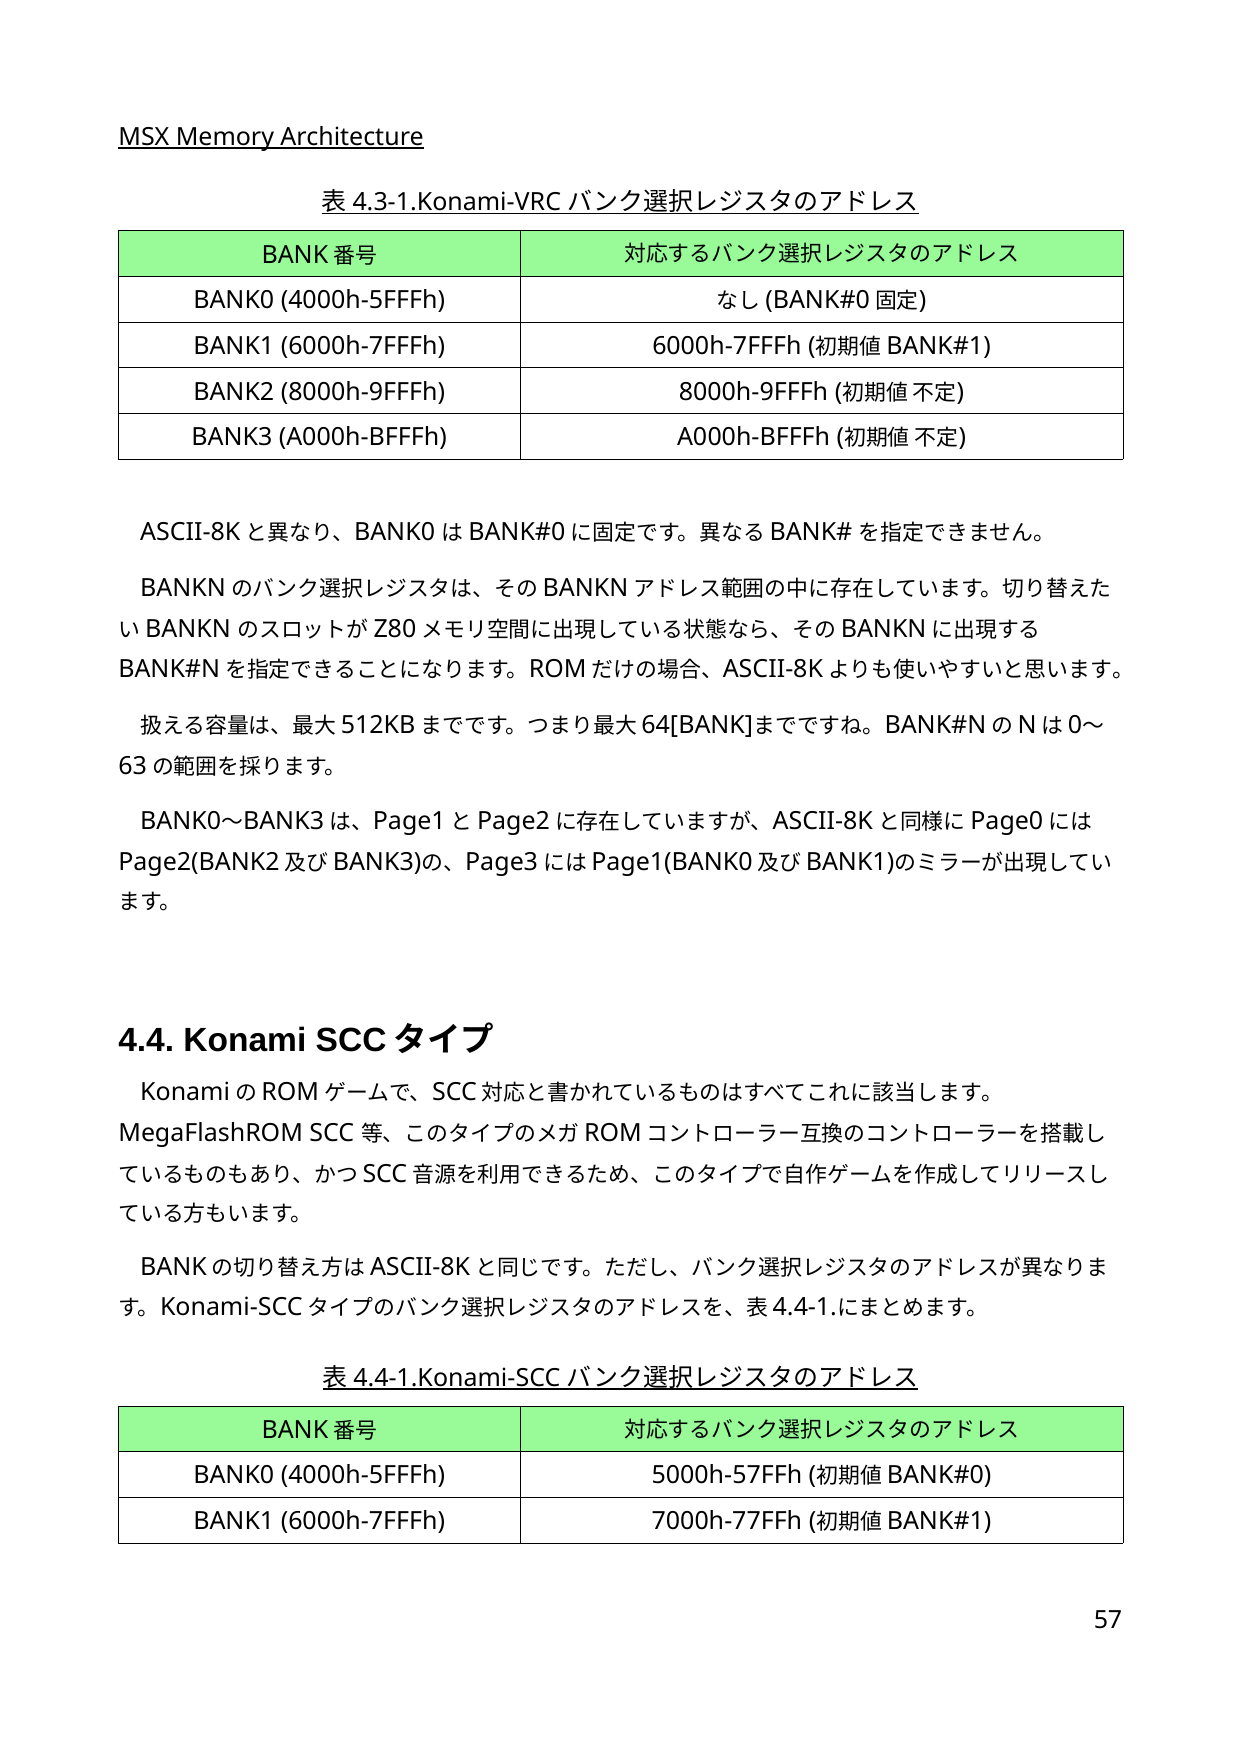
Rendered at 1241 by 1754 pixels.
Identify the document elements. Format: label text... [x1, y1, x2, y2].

text 表 4.3-1.Konami-VRC バンク選択レジスタのアドレス [118, 182, 1122, 218]
table_cell 8000h-9FFFh (初期値 不定) [521, 368, 1123, 413]
text KonamiのROMゲームで、SCC対応と書かれているものはすべてこれに該当します。MegaFlashROM SCC 等、このタイプのメガROMコントローラー互換のコントローラーを搭載しているものもあり、かつSCC音源を利用できるため、このタイプで自作ゲームを作成してリリースしている方もいます。 [118, 1074, 1122, 1227]
text BANKの切り替え方は ASCII-8Kと同じです。ただし、バンク選択レジスタのアドレスが異なります。Konami-SCCタイプのバンク選択レジスタのアドレスを、表4.4-1.にまとめます。 [118, 1248, 1122, 1323]
table_cell BANK0 (4000h-5FFFh) [119, 277, 520, 322]
table_cell BANK3 (A000h-BFFFh) [119, 414, 520, 458]
table_cell なし (BANK#0固定) [521, 277, 1123, 322]
table_cell BANK2 (8000h-9FFFh) [119, 368, 520, 413]
text BANKNのバンク選択レジスタは、そのBANKNアドレス範囲の中に存在しています。切り替えたい BANKN のスロットが Z80メモリ空間に出現している状態なら、そのBANKNに出現するBANK#Nを指定できることになります。ROMだけの場合、ASCII-8Kよりも使いやすいと思います。 [118, 569, 1122, 685]
text ASCII-8Kと異なり、BANK0 は BANK#0に固定です。異なるBANK# を指定できません。 [118, 514, 1122, 548]
subtitle 4.4. Konami SCCタイプ [118, 1013, 1122, 1061]
text 表 4.4-1.Konami-SCC バンク選択レジスタのアドレス [118, 1357, 1122, 1393]
table_cell 7000h-77FFh (初期値 BANK#1) [521, 1498, 1123, 1543]
table_cell BANK0 (4000h-5FFFh) [119, 1452, 520, 1497]
table_header BANK番号 [119, 231, 520, 276]
text 扱える容量は、最大512KBまでです。つまり最大64[BANK]までですね。BANK#NのNは0～63の範囲を採ります。 [118, 707, 1122, 781]
table_cell BANK1 (6000h-7FFFh) [119, 323, 520, 367]
table_cell A000h-BFFFh (初期値 不定) [521, 414, 1123, 458]
table_header 対応するバンク選択レジスタのアドレス [521, 231, 1123, 276]
table_cell BANK1 (6000h-7FFFh) [119, 1498, 520, 1543]
text BANK0～BANK3は、Page1とPage2に存在していますが、ASCII-8Kと同様に Page0にはPage2(BANK2及びBANK3)の、Page3にはPage1(BANK0及びBANK1)のミラーが出現しています。 [118, 803, 1122, 916]
table_cell 5000h-57FFh (初期値 BANK#0) [521, 1452, 1123, 1497]
table_header BANK番号 [119, 1407, 520, 1451]
table_header 対応するバンク選択レジスタのアドレス [521, 1407, 1123, 1451]
table_cell 6000h-7FFFh (初期値 BANK#1) [521, 323, 1123, 367]
